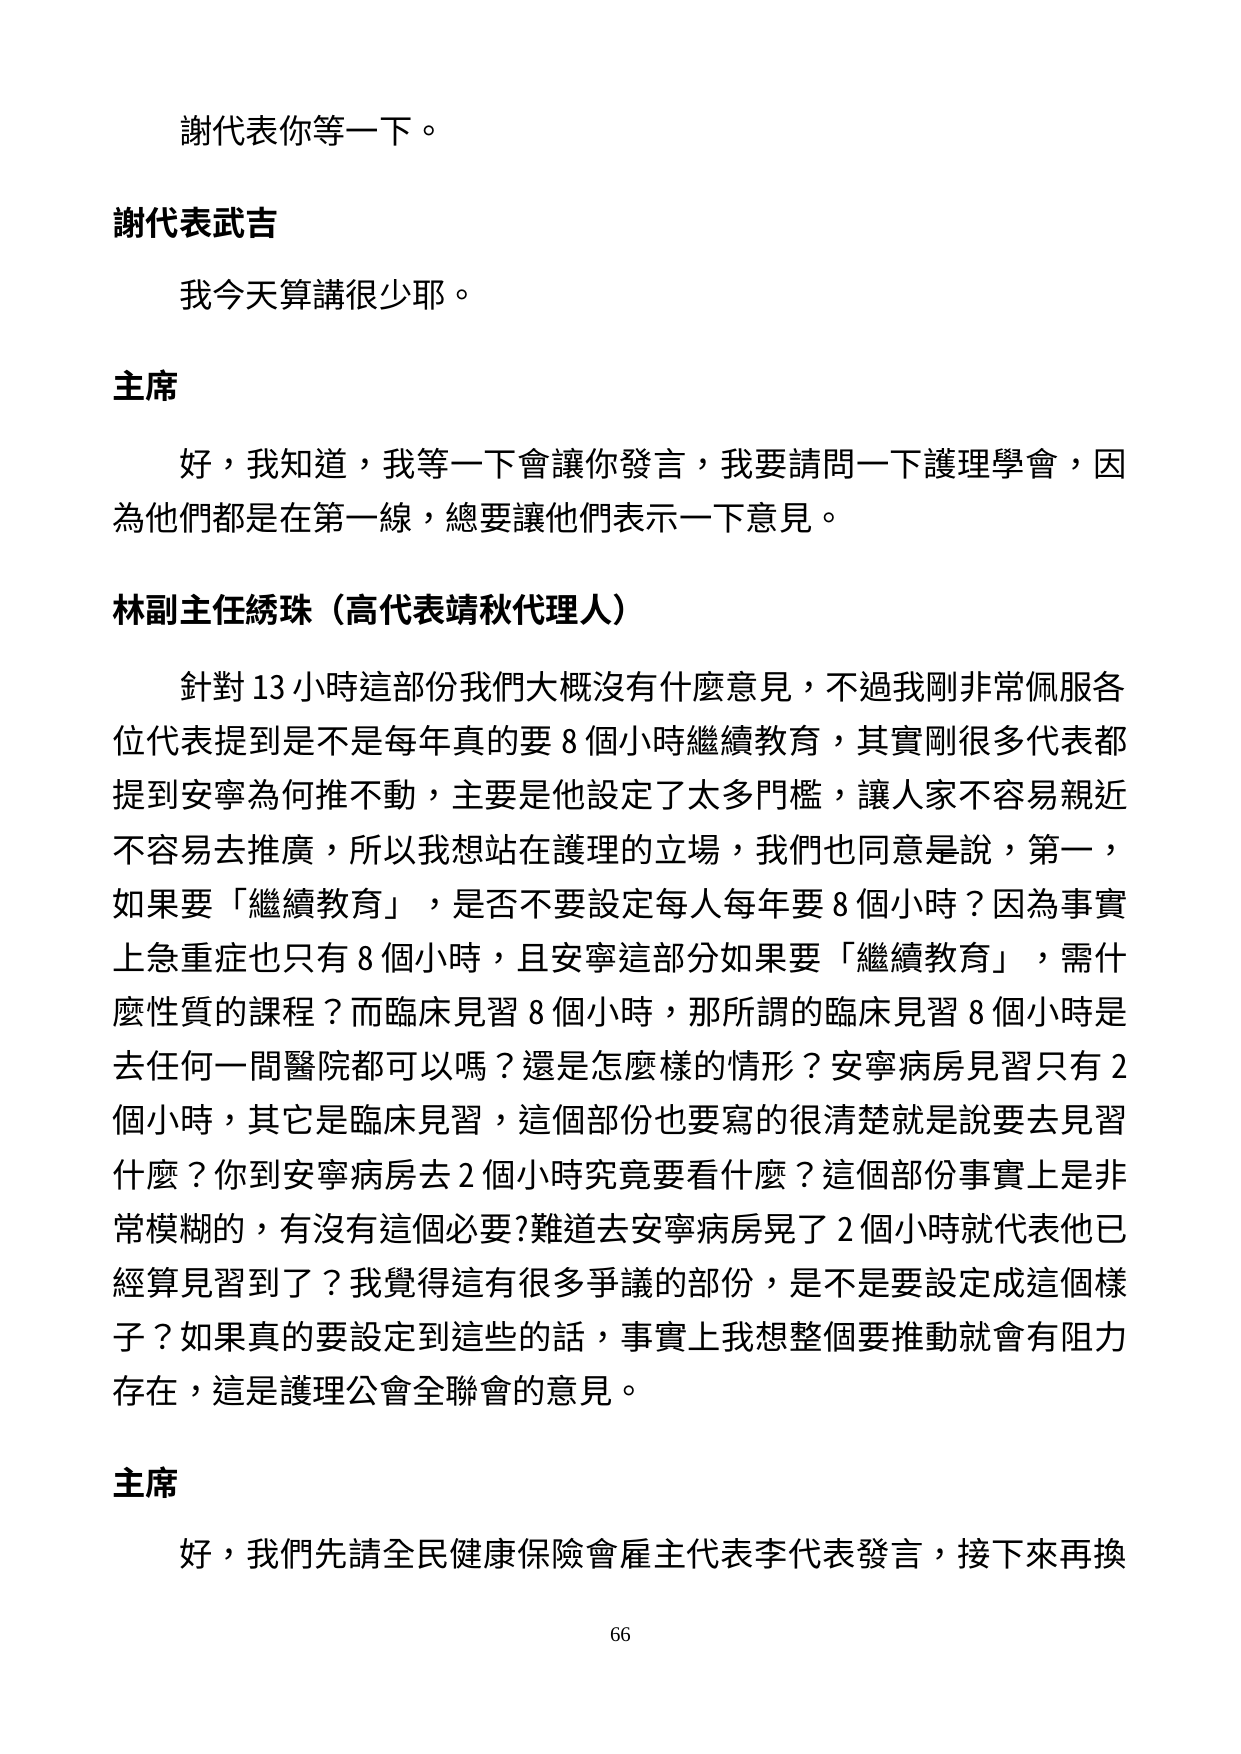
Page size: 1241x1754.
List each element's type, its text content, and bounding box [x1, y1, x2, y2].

text 主席 [112, 1439, 1128, 1502]
text 好，我知道，我等一下會讓你發言，我要請問一下護理學會，因為他們都是在第一線，總要讓他們表示一下意見。 [112, 432, 1128, 540]
text 主席 [112, 343, 1128, 405]
text 好，我們先請全民健康保險會雇主代表李代表發言，接下來再換 [112, 1528, 1128, 1576]
text 針對13小時這部份我們大概沒有什麼意見，不過我剛非常佩服各位代表提到是不是每年真的要8個小時繼續教育，其實剛很多代表都提到安寧為何推不動，主要是他設定了太多門檻，讓人家不容易親近，不容易去推廣，所以我想站在護理的立場，我們也同意是說，第一，如果要「繼續教育」，是否不要設定每人每年要8個小時？因為事實上急重症也只有8個小時，且安寧這部分如果要「繼續教育」，需什麼性質的課程？而臨床見習8個小時，那所謂的臨床見習8個小時是去任何一間醫院都可以嗎？還是怎麼樣的情形？安寧病房見習只有2個小時，其它是臨床見習，這個部份也要寫的很清楚就是說要去見習什麼？你到安寧病房去2個小時究竟要看什麼？這個部份事實上是非常模糊的，有沒有這個必要?難道去安寧病房晃了2個小時就代表他已經算見習到了？我覺得這有很多爭議的部份，是不是要設定成這個樣子？如果真的要設定到這些的話，事實上我想整個要推動就會有阻力存在，這是護理公會全聯會的意見。 [112, 655, 1128, 1413]
text 謝代表你等一下。 [112, 105, 1128, 153]
text 我今天算講很少耶。 [112, 268, 1128, 317]
text 謝代表武吉 [112, 179, 1128, 242]
text 林副主任綉珠（高代表靖秋代理人） [112, 566, 1128, 629]
